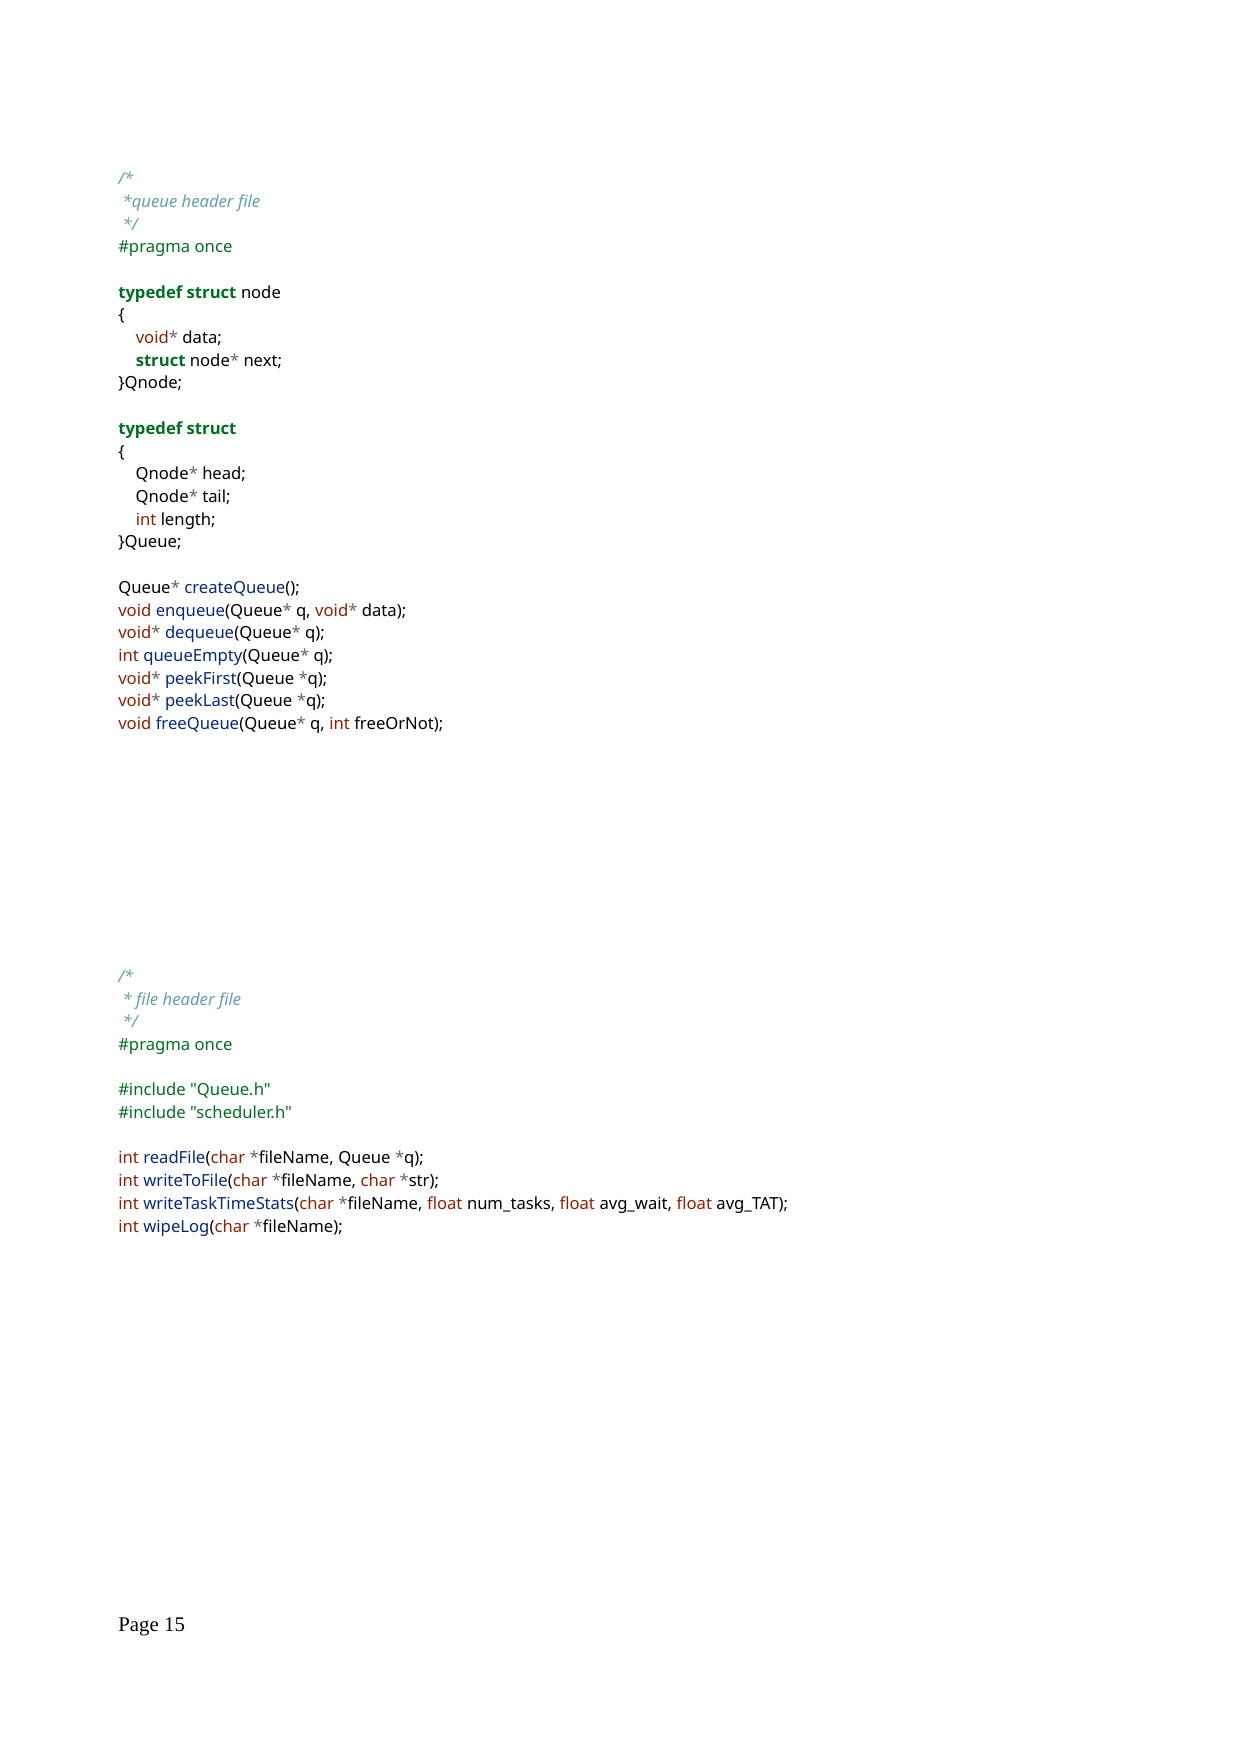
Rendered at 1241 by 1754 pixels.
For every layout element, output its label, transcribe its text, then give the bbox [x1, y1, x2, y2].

text #include "scheduler.h" [118, 1101, 1122, 1123]
text { [118, 439, 1122, 462]
text *queue header file [118, 189, 1122, 212]
text }Qnode; [118, 371, 1122, 394]
text Qnode* tail; [118, 485, 1122, 507]
text { [118, 303, 1122, 326]
text void* dequeue(Queue* q); [118, 621, 1122, 644]
text #pragma once [118, 235, 1122, 258]
text */ [118, 1010, 1122, 1033]
text }Queue; [118, 530, 1122, 553]
text int writeToFile(char *fileName, char *str); [118, 1169, 1122, 1192]
text * file header file [118, 987, 1122, 1010]
text Qnode* head; [118, 462, 1122, 485]
text int writeTaskTimeStats(char *fileName, float num_tasks, float avg_wait, float avg_TAT); [118, 1192, 1122, 1214]
text struct node* next; [118, 348, 1122, 371]
text */ [118, 212, 1122, 235]
text void enqueue(Queue* q, void* data); [118, 598, 1122, 621]
text /* [118, 964, 1122, 987]
text void* peekLast(Queue *q); [118, 689, 1122, 712]
text int wipeLog(char *fileName); [118, 1214, 1122, 1237]
text Queue* createQueue(); [118, 576, 1122, 598]
text int readFile(char *fileName, Queue *q); [118, 1146, 1122, 1169]
text #pragma once [118, 1033, 1122, 1055]
text void* peekFirst(Queue *q); [118, 666, 1122, 689]
text typedef struct node [118, 280, 1122, 303]
text void freeQueue(Queue* q, int freeOrNot); [118, 712, 1122, 734]
text #include "Queue.h" [118, 1078, 1122, 1101]
text int length; [118, 507, 1122, 530]
text int queueEmpty(Queue* q); [118, 644, 1122, 666]
text void* data; [118, 326, 1122, 348]
text /* [118, 167, 1122, 189]
text typedef struct [118, 417, 1122, 439]
